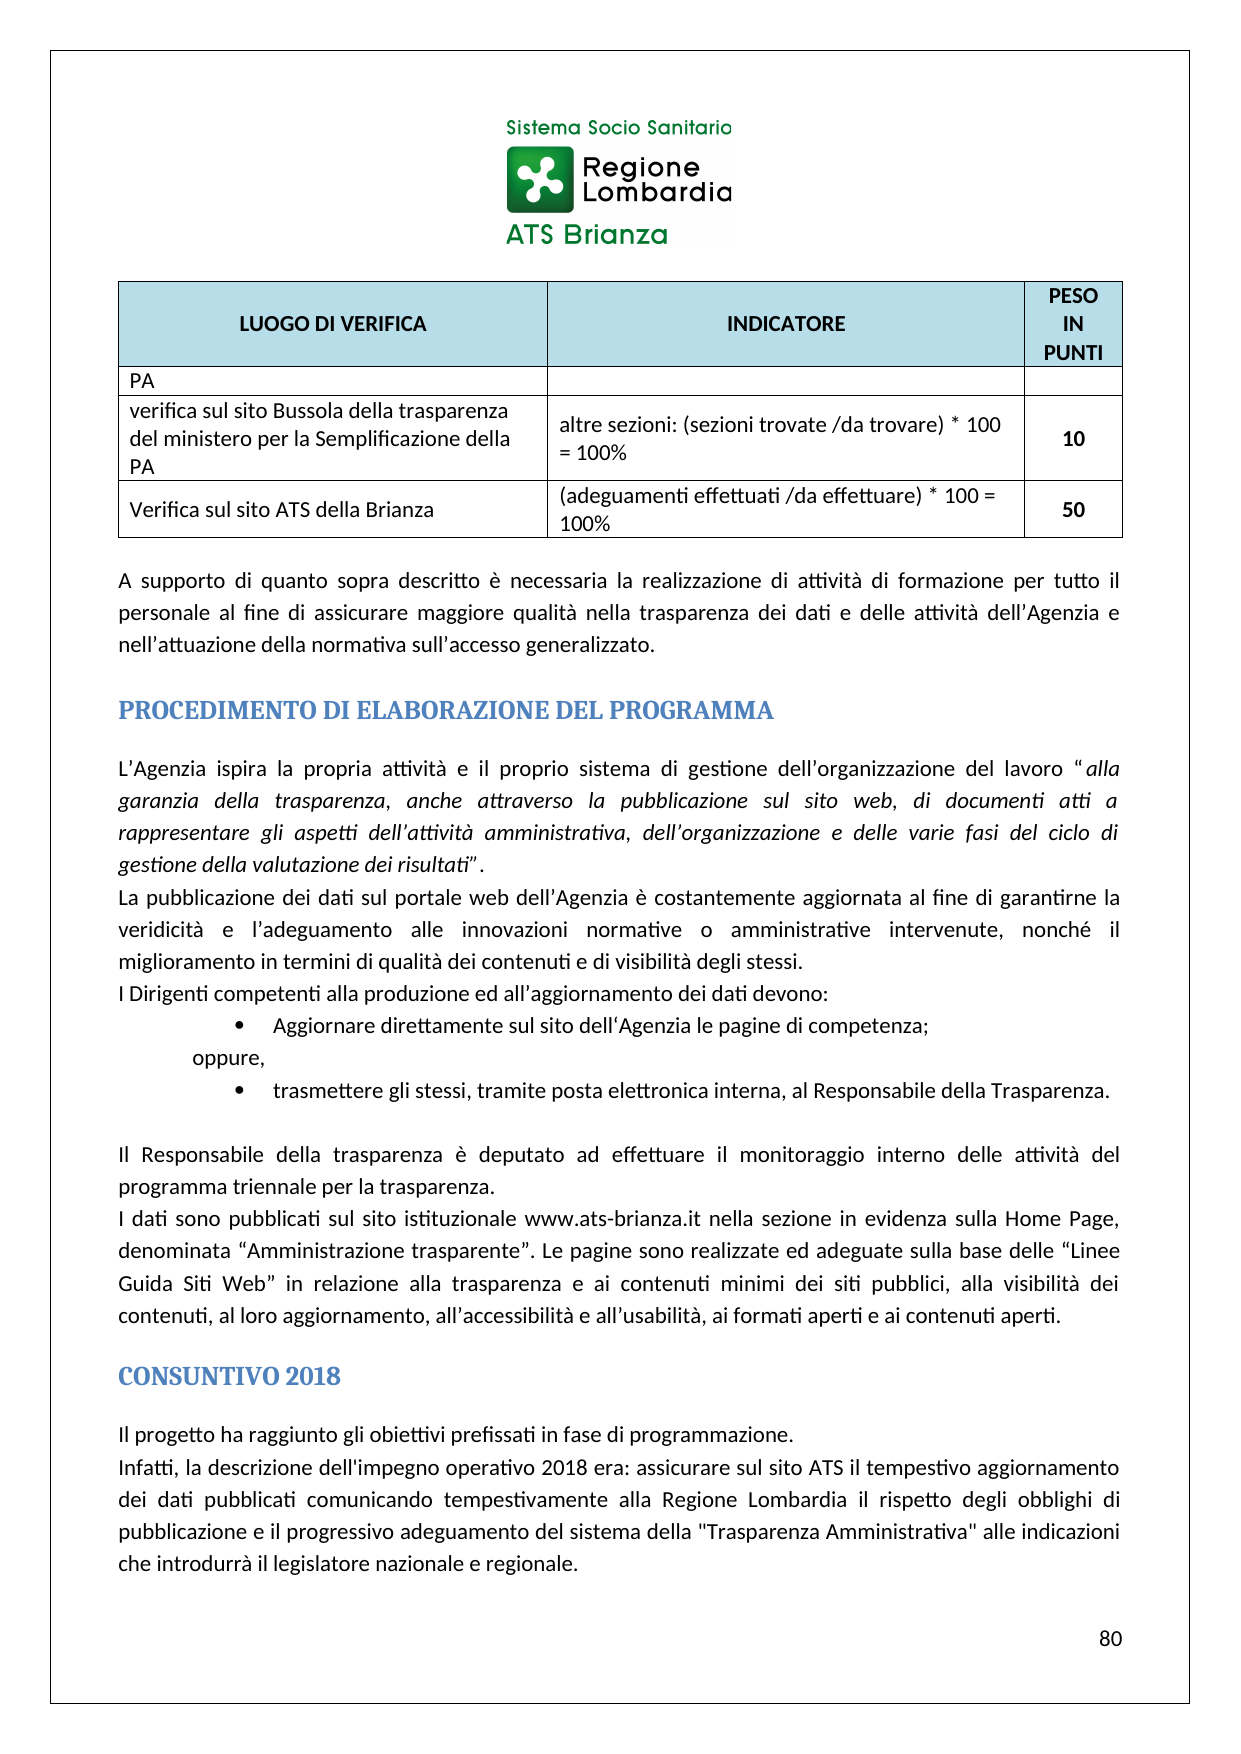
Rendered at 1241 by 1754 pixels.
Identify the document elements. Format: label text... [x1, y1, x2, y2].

table_cell PA [119, 367, 547, 395]
table_cell altre sezioni: (sezioni trovate /da trovare) * 100 = 100% [548, 396, 1024, 480]
text Il Responsabile della trasparenza è deputato ad effettuare il monitoraggio interno delle attività del programma triennale per la trasparenza. [118, 1140, 1122, 1200]
table_cell (adeguamenti effettuati /da effettuare) * 100 = 100% [548, 481, 1024, 537]
text I Dirigenti competenti alla produzione ed all’aggiornamento dei dati devono: [118, 979, 1122, 1007]
table_cell Verifica sul sito ATS della Brianza [119, 481, 547, 537]
table_header INDICATORE [548, 282, 1024, 366]
list Aggiornare direttamente sul sito dell‘Agenzia le pagine di competenza; [235, 1011, 1122, 1039]
text L’Agenzia ispira la propria attività e il proprio sistema di gestione dell’organizzazione del lavoro “alla garanzia della trasparenza, anche attraverso la pubblicazione sul sito web, di documenti atti a rappresentare gli aspetti dell’attività amministrativa, dell’organizzazione e delle varie fasi del ciclo di gestione della valutazione dei risultati”. [118, 754, 1122, 878]
text I dati sono pubblicati sul sito istituzionale www.ats-brianza.it nella sezione in evidenza sulla Home Page, denominata “Amministrazione trasparente”. Le pagine sono realizzate ed adeguate sulla base delle “Linee Guida Siti Web” in relazione alla trasparenza e ai contenuti minimi dei siti pubblici, alla visibilità dei contenuti, al loro aggiornamento, all’accessibilità e all’usabilità, ai formati aperti e ai contenuti aperti. [118, 1204, 1122, 1329]
text Infatti, la descrizione dell'impegno operativo 2018 era: assicurare sul sito ATS il tempestivo aggiornamento dei dati pubblicati comunicando tempestivamente alla Regione Lombardia il rispetto degli obblighi di pubblicazione e il progressivo adeguamento del sistema della "Trasparenza Amministrativa" alle indicazioni che introdurrà il legislatore nazionale e regionale. [118, 1453, 1122, 1577]
text oppure, [192, 1043, 1122, 1072]
table_cell 10 [1025, 396, 1122, 480]
table_cell 50 [1025, 481, 1122, 537]
table_header LUOGO DI VERIFICA [119, 282, 547, 366]
text Il progetto ha raggiunto gli obiettivi prefissati in fase di programmazione. [118, 1420, 1122, 1448]
text A supporto di quanto sopra descritto è necessaria la realizzazione di attività di formazione per tutto il personale al fine di assicurare maggiore qualità nella trasparenza dei dati e delle attività dell’Agenzia e nell’attuazione della normativa sull’accesso generalizzato. [118, 566, 1122, 658]
list trasmettere gli stessi, tramite posta elettronica interna, al Responsabile della Trasparenza. [235, 1076, 1122, 1104]
table_cell verifica sul sito Bussola della trasparenza del ministero per la Semplificazione della PA [119, 396, 547, 480]
table_cell [1025, 367, 1122, 395]
text La pubblicazione dei dati sul portale web dell’Agenzia è costantemente aggiornata al fine di garantirne la veridicità e l’adeguamento alle innovazioni normative o amministrative intervenute, nonché il miglioramento in termini di qualità dei contenuti e di visibilità degli stessi. [118, 883, 1122, 975]
table_header PESO IN PUNTI [1025, 282, 1122, 366]
subtitle PROCEDIMENTO DI ELABORAZIONE DEL PROGRAMMA [118, 695, 1122, 726]
table_cell [548, 367, 1024, 395]
subtitle CONSUNTIVO 2018 [118, 1361, 1122, 1392]
